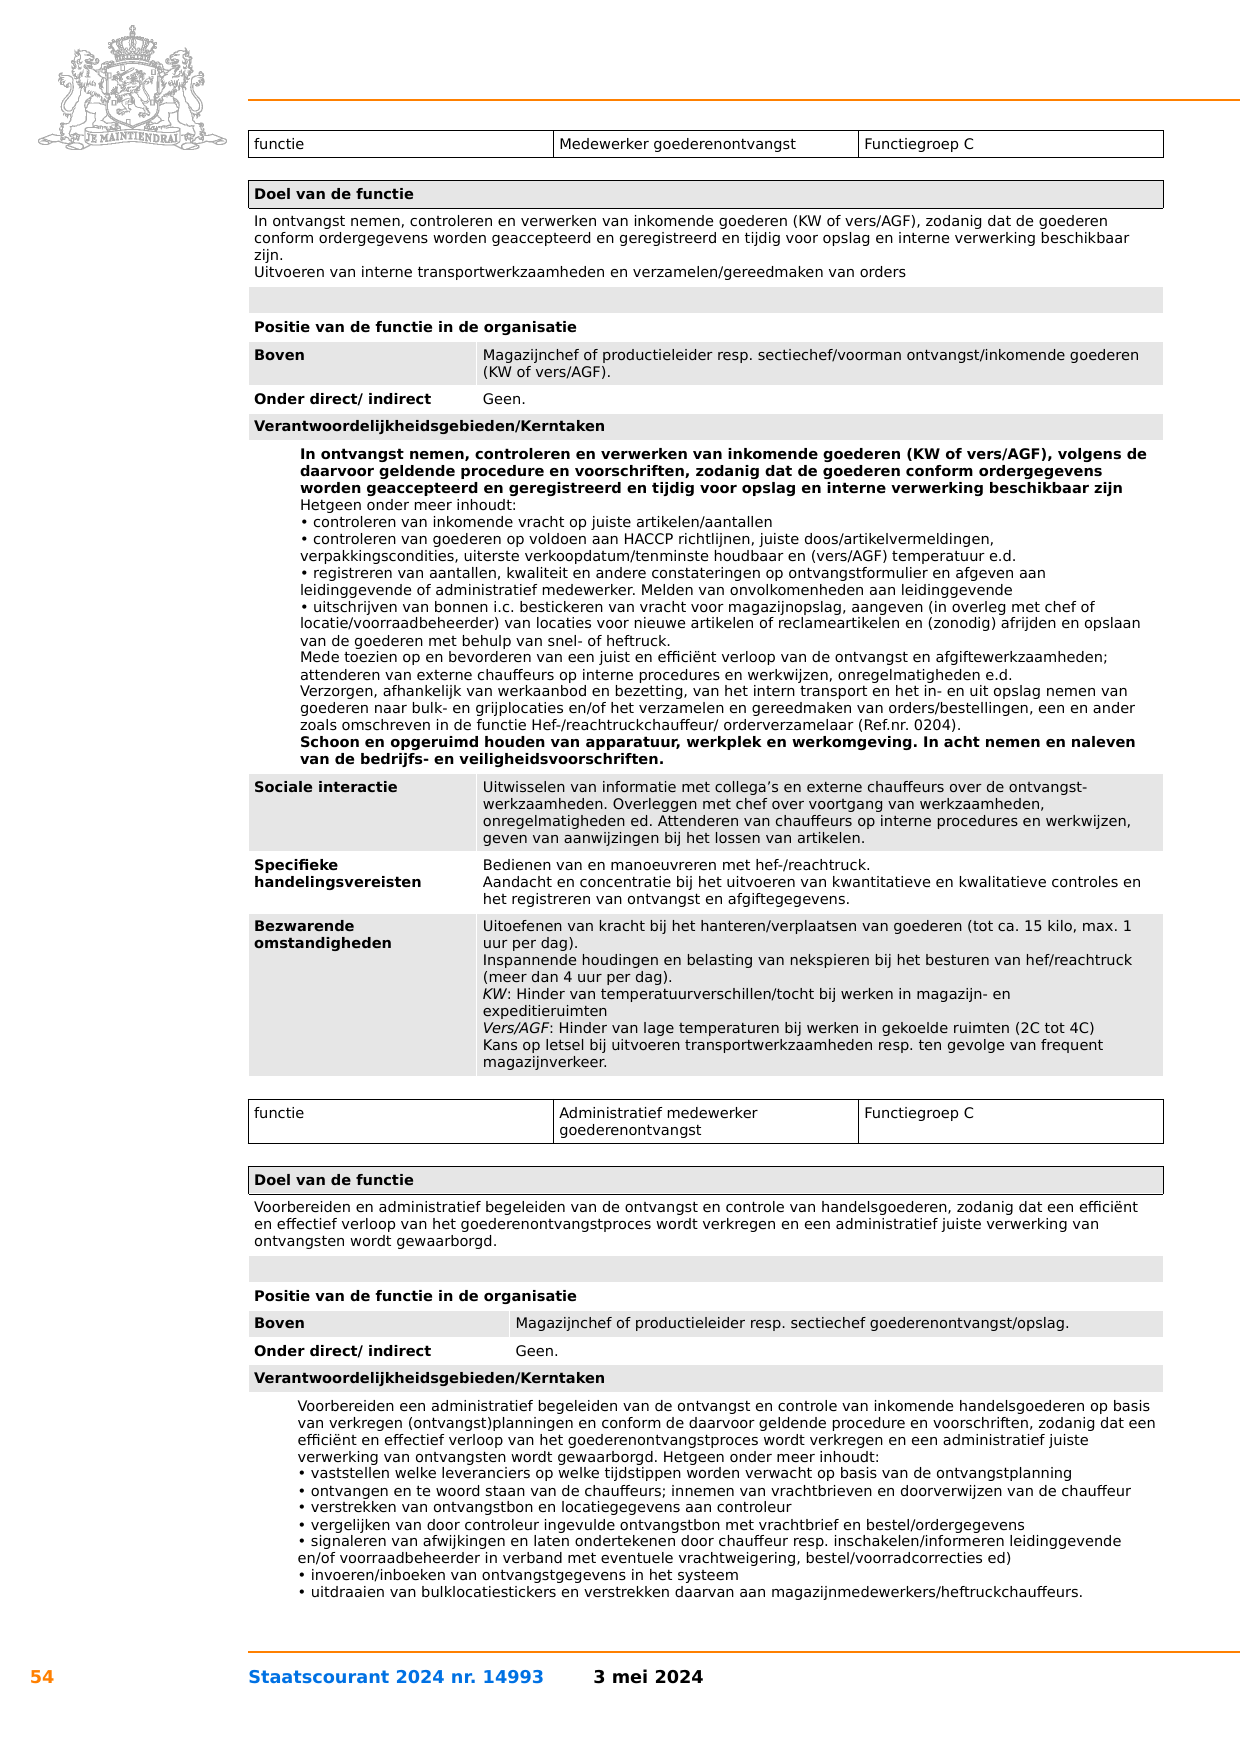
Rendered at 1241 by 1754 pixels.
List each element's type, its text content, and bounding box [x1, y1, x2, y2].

picture [38, 25, 227, 150]
table_header Medewerker goederenontvangst [554, 131, 858, 157]
table_cell Onder direct/ indirect [249, 386, 476, 412]
table_cell Voorbereiden een administratief begeleiden van de ontvangst en controle van inkomende handelsgoederen op basis van verkregen (ontvangst)planningen en conform de daarvoor geldende procedure en voorschriften, zodanig dat een efficiënt en effectief verloop van het goederenontvangstproces wordt verkregen en een administratief juiste verwerking van ontvangsten wordt gewaarborgd. Hetgeen onder meer inhoudt: • vaststellen welke leveranciers op welke tijdstippen worden verwacht op basis van de ontvangstplanning • ontvangen en te woord staan van de chauffeurs; innemen van vrachtbrieven en doorverwijzen van de chauffeur • verstrekken van ontvangstbon en locatiegegevens aan controleur • vergelijken van door controleur ingevulde ontvangstbon met vrachtbrief en bestel/ordergegevens • signaleren van afwijkingen en laten ondertekenen door chauffeur resp. inschakelen/informeren leidinggevende en/of voorraadbeheerder in verband met eventuele vrachtweigering, bestel/voorradcorrecties ed) • invoeren/inboeken van ontvangstgegevens in het systeem • uitdraaien van bulklocatiestickers en verstrekken daarvan aan magazijnmedewerkers/heftruckchauffeurs. [292, 1393, 1163, 1606]
table_cell Positie van de functie in de organisatie [249, 314, 1163, 341]
table_cell Geen. [477, 386, 1163, 412]
table_cell In ontvangst nemen, controleren en verwerken van inkomende goederen (KW of vers/AGF), zodanig dat de goederen conform ordergegevens worden geaccepteerd en geregistreerd en tijdig voor opslag en interne verwerking beschikbaar zijn. Uitvoeren van interne transportwerkzaamheden en verzamelen/gereedmaken van orders [249, 209, 1163, 286]
table_cell Verantwoordelijkheidsgebieden/Kerntaken [249, 1365, 1163, 1392]
table_cell Verantwoordelijkheidsgebieden/Kerntaken [249, 414, 1163, 440]
table_header Doel van de functie [249, 1167, 1163, 1193]
table_cell Uitoefenen van kracht bij het hanteren/verplaatsen van goederen (tot ca. 15 kilo, max. 1 uur per dag). Inspannende houdingen en belasting van nekspieren bij het besturen van hef/reachtruck (meer dan 4 uur per dag). KW: Hinder van temperatuurverschillen/tocht bij werken in magazijn- en expeditieruimten Vers/AGF: Hinder van lage temperaturen bij werken in gekoelde ruimten (2C tot 4C) Kans op letsel bij uitvoeren transportwerkzaamheden resp. ten gevolge van frequent magazijnverkeer. [477, 914, 1163, 1076]
table_cell Voorbereiden en administratief begeleiden van de ontvangst en controle van handelsgoederen, zodanig dat een efficiënt en effectief verloop van het goederenontvangstproces wordt verkregen en een administratief juiste verwerking van ontvangsten wordt gewaarborgd. [249, 1195, 1163, 1255]
table_header Functiegroep C [859, 131, 1163, 157]
table_cell Boven [249, 342, 476, 385]
table_cell Positie van de functie in de organisatie [249, 1283, 1163, 1309]
table_cell Geen. [510, 1338, 1163, 1364]
table_cell [249, 441, 293, 773]
table_cell Bedienen van en manoeuvreren met hef-/reachtruck. Aandacht en concentratie bij het uitvoeren van kwantitatieve en kwalitatieve controles en het registreren van ontvangst en afgiftegegevens. [477, 852, 1163, 913]
table_header Administratief medewerker goederenontvangst [554, 1100, 858, 1143]
table_header Doel van de functie [249, 181, 1163, 208]
table_cell [249, 1393, 291, 1606]
table_cell Uitwisselen van informatie met collega’s en externe chauffeurs over de ontvangst- werkzaamheden. Overleggen met chef over voortgang van werkzaamheden, onregelmatigheden ed. Attenderen van chauffeurs op interne procedures en werkwijzen, geven van aanwijzingen bij het lossen van artikelen. [477, 774, 1163, 851]
table_cell Bezwarende omstandigheden [249, 914, 476, 1076]
table_header functie [249, 1100, 553, 1143]
table_cell In ontvangst nemen, controleren en verwerken van inkomende goederen (KW of vers/AGF), volgens de daarvoor geldende procedure en voorschriften, zodanig dat de goederen conform ordergegevens worden geaccepteerd en geregistreerd en tijdig voor opslag en interne verwerking beschikbaar zijn Hetgeen onder meer inhoudt: • controleren van inkomende vracht op juiste artikelen/aantallen • controleren van goederen op voldoen aan HACCP richtlijnen, juiste doos/artikelvermeldingen, verpakkingscondities, uiterste verkoopdatum/tenminste houdbaar en (vers/AGF) temperatuur e.d. • registreren van aantallen, kwaliteit en andere constateringen op ontvangstformulier en afgeven aan leidinggevende of administratief medewerker. Melden van onvolkomenheden aan leidinggevende • uitschrijven van bonnen i.c. bestickeren van vracht voor magazijnopslag, aangeven (in overleg met chef of locatie/voorraadbeheerder) van locaties voor nieuwe artikelen of reclameartikelen en (zonodig) afrijden en opslaan van de goederen met behulp van snel- of heftruck. Mede toezien op en bevorderen van een juist en efficiënt verloop van de ontvangst en afgiftewerkzaamheden; attenderen van externe chauffeurs op interne procedures en werkwijzen, onregelmatigheden e.d. Verzorgen, afhankelijk van werkaanbod en bezetting, van het intern transport en het in- en uit opslag nemen van goederen naar bulk- en grijplocaties en/of het verzamelen en gereedmaken van orders/bestellingen, een en ander zoals omschreven in de functie Hef-/reachtruckchauffeur/ orderverzamelaar (Ref.nr. 0204). Schoon en opgeruimd houden van apparatuur, werkplek en werkomgeving. In acht nemen en naleven van de bedrijfs- en veiligheidsvoorschriften. [294, 441, 1163, 773]
table_header Functiegroep C [859, 1100, 1163, 1143]
table_cell Sociale interactie [249, 774, 476, 851]
table_cell [249, 1256, 1163, 1282]
table_cell Magazijnchef of productieleider resp. sectiechef goederenontvangst/opslag. [510, 1311, 1163, 1337]
table_cell [249, 287, 1163, 313]
table_header functie [249, 131, 553, 157]
table_cell Onder direct/ indirect [249, 1338, 509, 1364]
table_cell Boven [249, 1311, 509, 1337]
table_cell Specifieke handelingsvereisten [249, 852, 476, 913]
table_cell Magazijnchef of productieleider resp. sectiechef/voorman ontvangst/inkomende goederen (KW of vers/AGF). [477, 342, 1163, 385]
